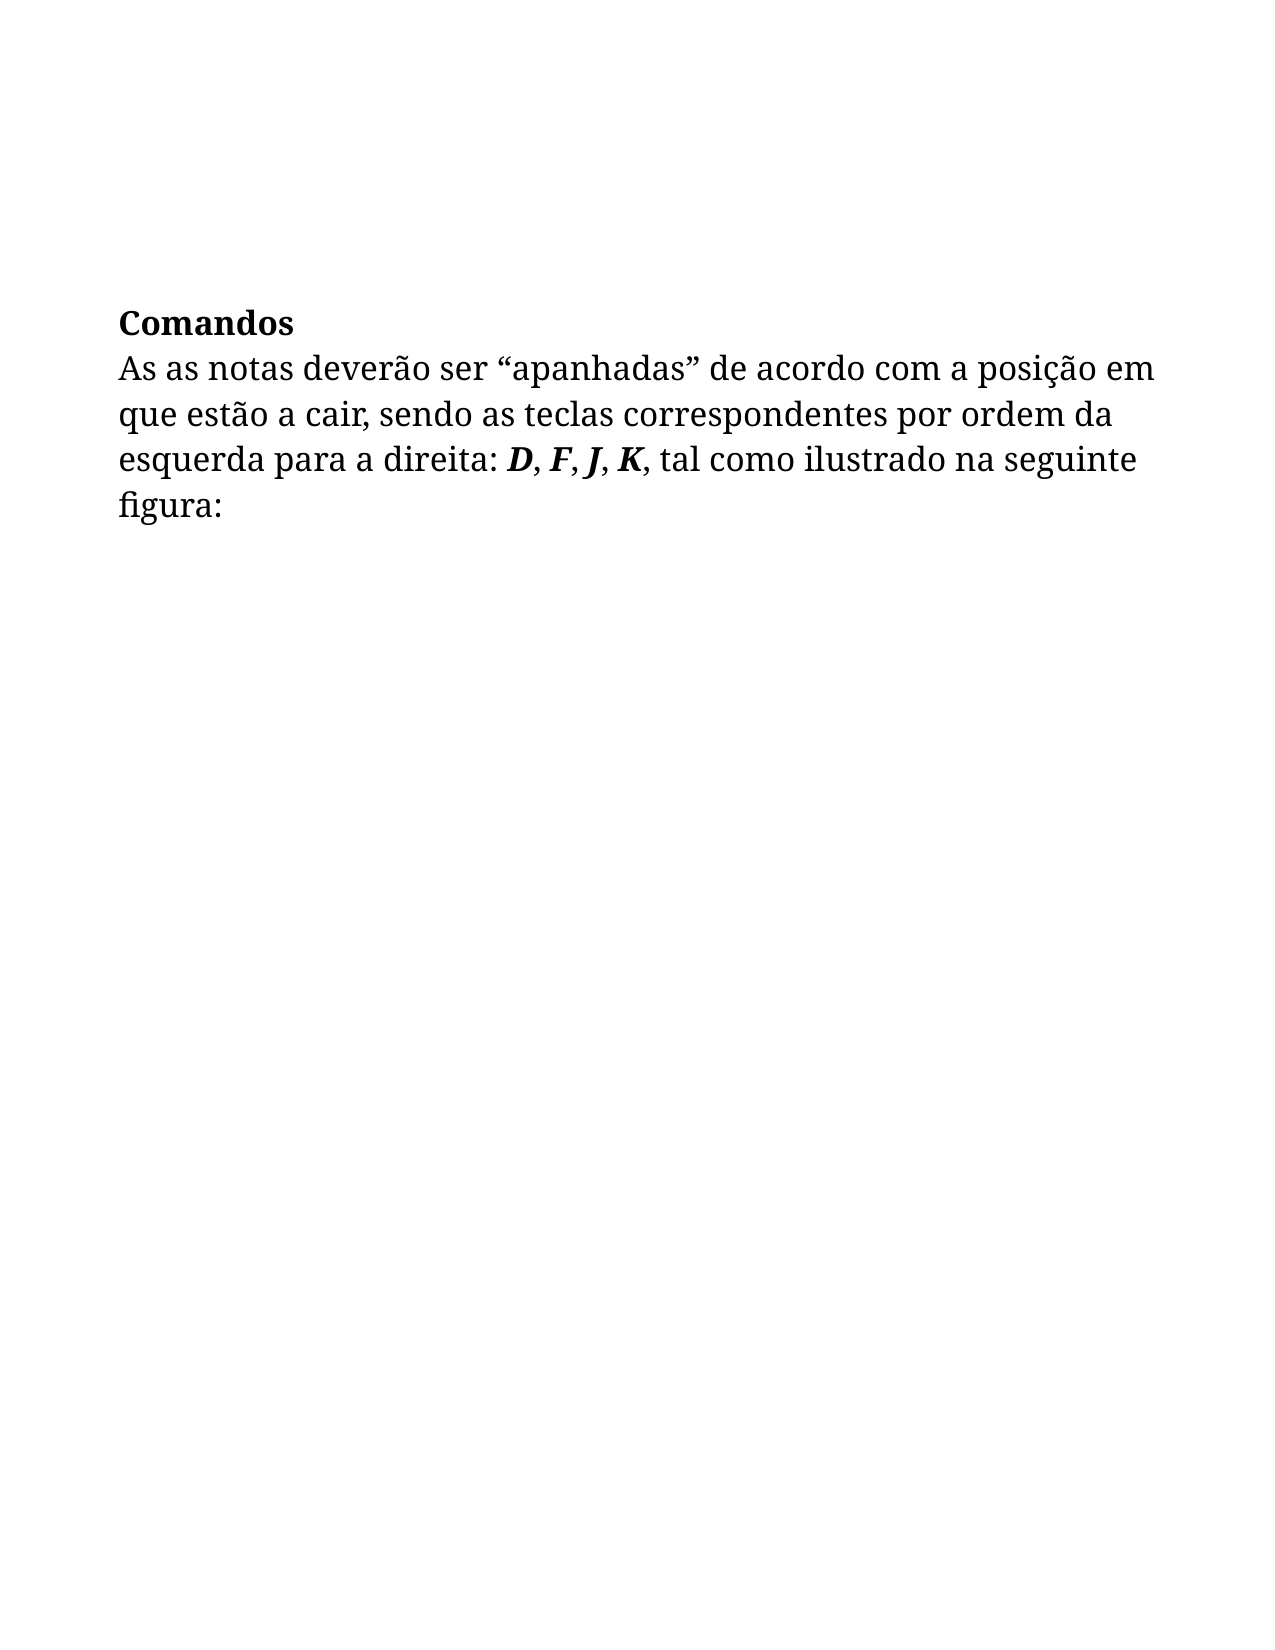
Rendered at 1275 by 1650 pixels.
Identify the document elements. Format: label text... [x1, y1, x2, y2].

text As as notas deverão ser “apanhadas” de acordo com a posição em que estão a cair, sendo as teclas correspondentes por ordem da esquerda para a direita: D, F, J, K, tal como ilustrado na seguinte figura: [118, 345, 1157, 527]
text Comandos [118, 300, 1157, 345]
